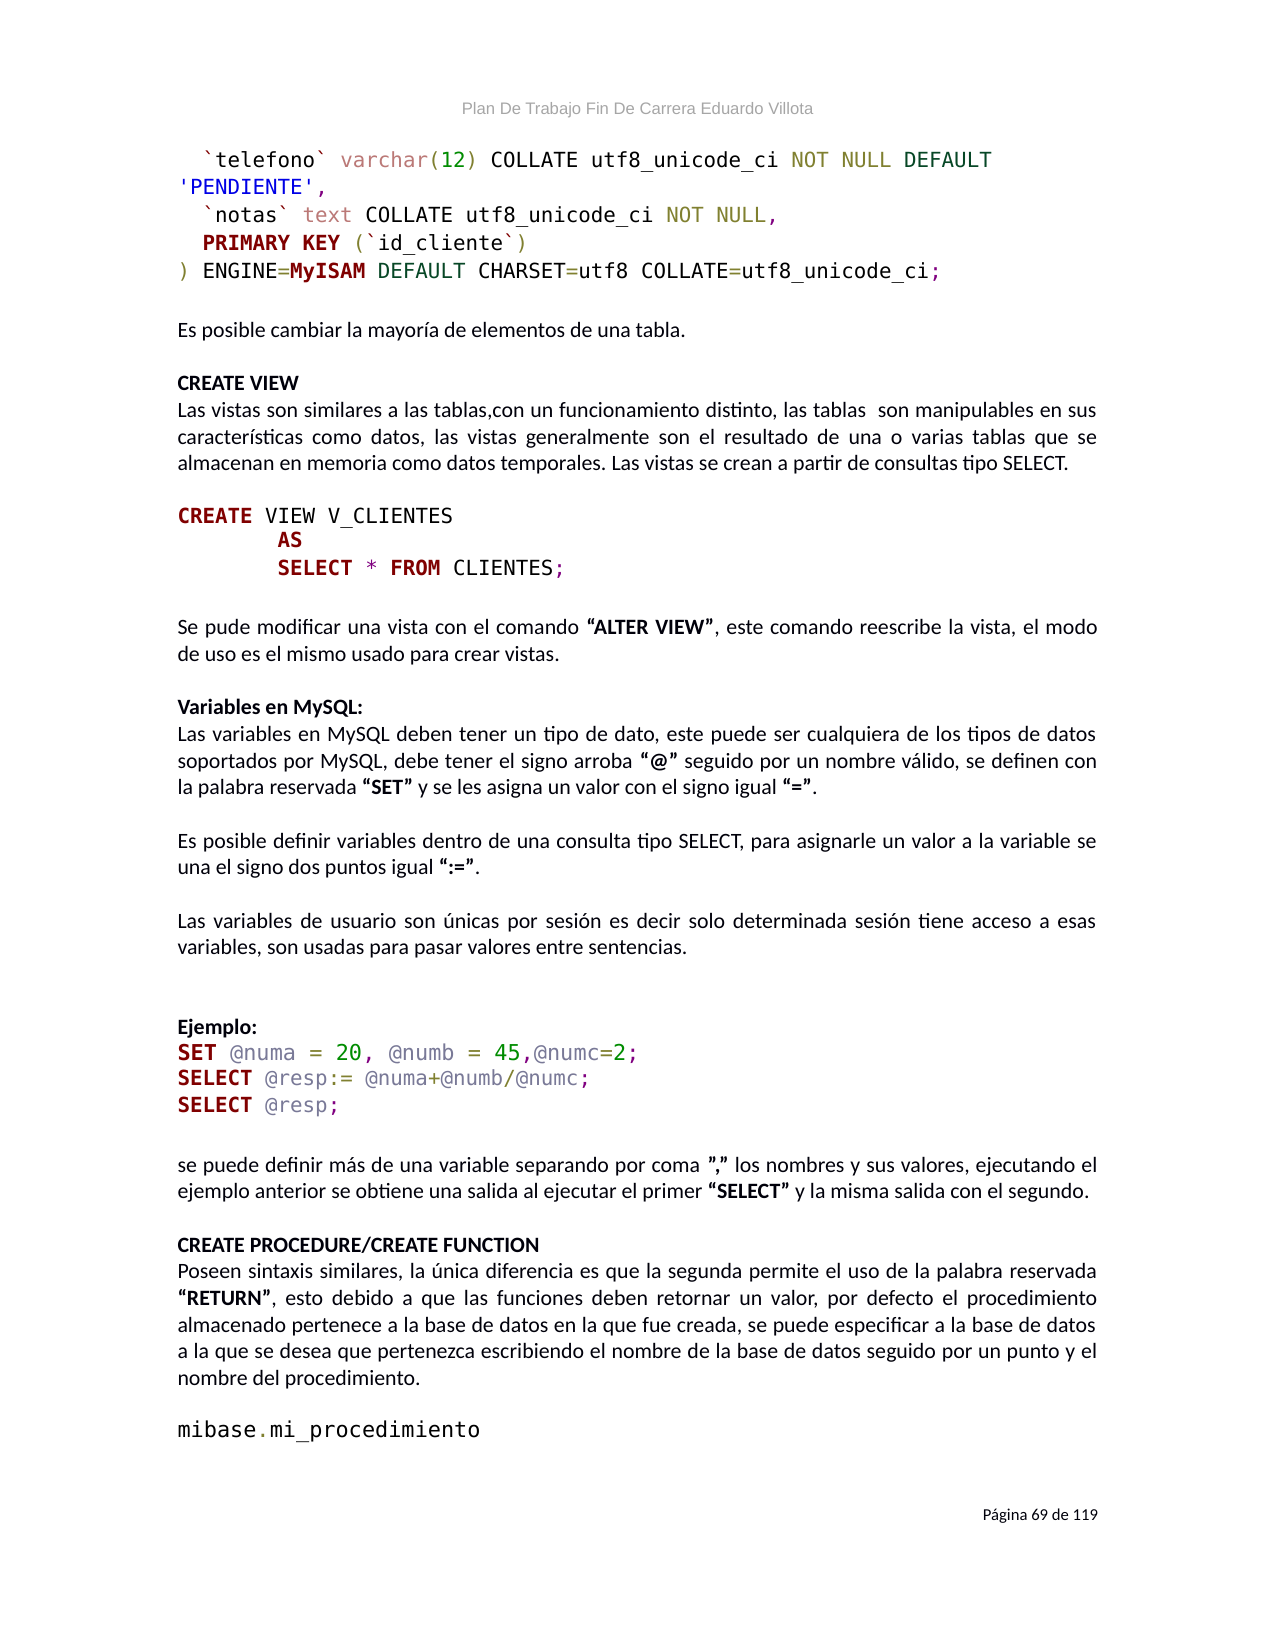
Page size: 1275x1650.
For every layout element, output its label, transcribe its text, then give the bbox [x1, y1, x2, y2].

text AS [177, 528, 1098, 553]
text se puede definir más de una variable separando por coma ”,” los nombres y sus valores, ejecutando el ejemplo anterior se obtiene una salida al ejecutar el primer “SELECT” y la misma salida con el segundo. [177, 1151, 1098, 1204]
text SELECT @resp; [177, 1093, 1098, 1118]
text Es posible definir variables dentro de una consulta tipo SELECT, para asignarle un valor a la variable se una el signo dos puntos igual “:=”. [177, 827, 1098, 880]
text PRIMARY KEY (`id_cliente`) [177, 231, 1098, 255]
text mibase.mi_procedimiento [177, 1417, 1098, 1443]
text `telefono` varchar(12) COLLATE utf8_unicode_ci NOT NULL DEFAULT 'PENDIENTE', [177, 148, 1098, 200]
text Variables en MySQL: [177, 693, 1098, 720]
text Poseen sintaxis similares, la única diferencia es que la segunda permite el uso de la palabra reservada “RETURN”, esto debido a que las funciones deben retornar un valor, por defecto el procedimiento almacenado pertenece a la base de datos en la que fue creada, se puede especificar a la base de datos a la que se desea que pertenezca escribiendo el nombre de la base de datos seguido por un punto y el nombre del procedimiento. [177, 1257, 1098, 1391]
text Las variables de usuario son únicas por sesión es decir solo determinada sesión tiene acceso a esas variables, son usadas para pasar valores entre sentencias. [177, 907, 1098, 960]
text Es posible cambiar la mayoría de elementos de una tabla. [177, 316, 1098, 343]
text Las variables en MySQL deben tener un tipo de dato, este puede ser cualquiera de los tipos de datos soportados por MySQL, debe tener el signo arroba “@” seguido por un nombre válido, se definen con la palabra reservada “SET” y se les asigna un valor con el signo igual “=”. [177, 720, 1098, 800]
text SELECT * FROM CLIENTES; [177, 556, 1098, 581]
text Se pude modificar una vista con el comando “ALTER VIEW”, este comando reescribe la vista, el modo de uso es el mismo usado para crear vistas. [177, 613, 1098, 667]
text CREATE VIEW V_CLIENTES [177, 504, 1098, 528]
text SELECT @resp:= @numa+@numb/@numc; [177, 1066, 1098, 1090]
text `notas` text COLLATE utf8_unicode_ci NOT NULL, [177, 203, 1098, 227]
text SET @numa = 20, @numb = 45,@numc=2; [177, 1040, 1098, 1066]
text CREATE PROCEDURE/CREATE FUNCTION [177, 1231, 1098, 1257]
text Ejemplo: [177, 1013, 1098, 1040]
text Las vistas son similares a las tablas,con un funcionamiento distinto, las tablas son manipulables en sus características como datos, las vistas generalmente son el resultado de una o varias tablas que se almacenan en memoria como datos temporales. Las vistas se crean a partir de consultas tipo SELECT. [177, 396, 1098, 476]
text CREATE VIEW [177, 369, 1098, 396]
text ) ENGINE=MyISAM DEFAULT CHARSET=utf8 COLLATE=utf8_unicode_ci; [177, 259, 1098, 283]
